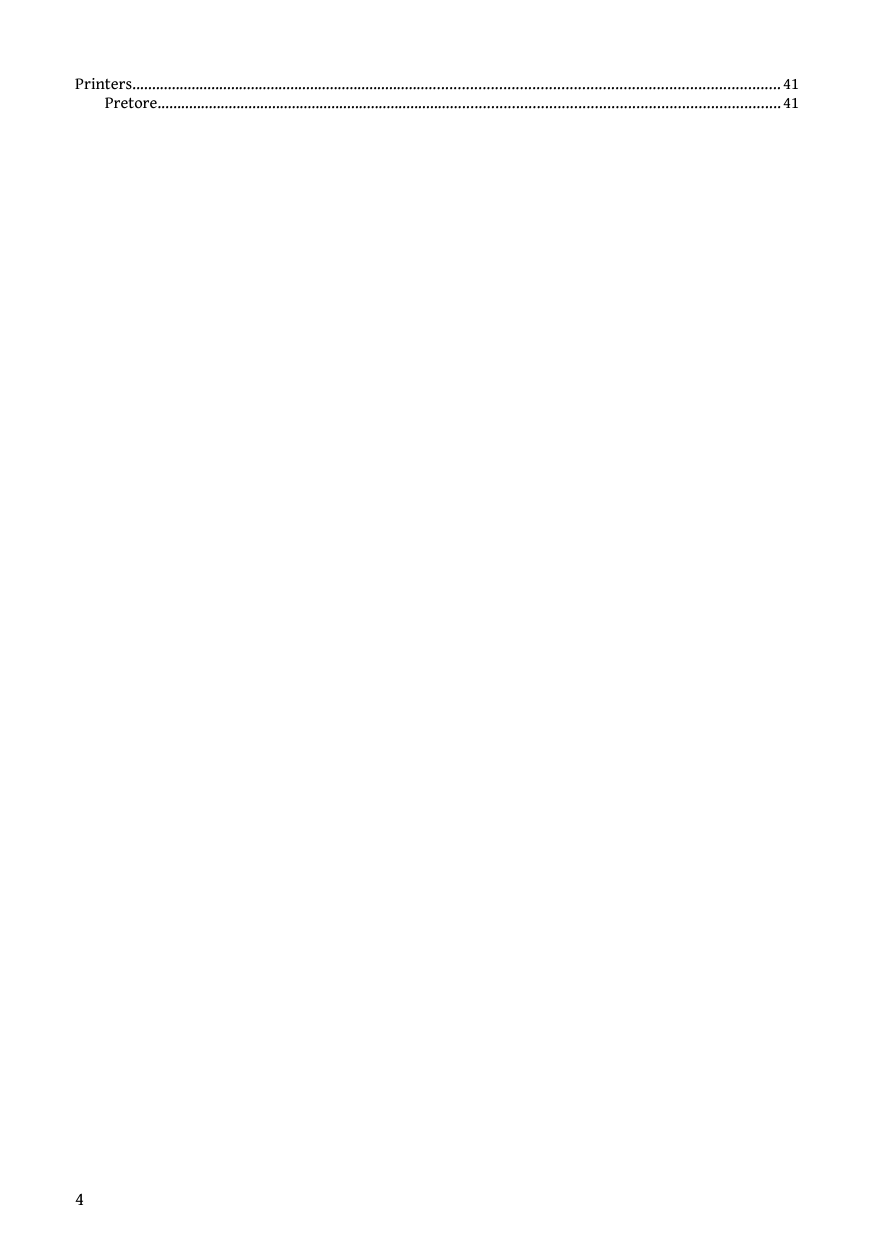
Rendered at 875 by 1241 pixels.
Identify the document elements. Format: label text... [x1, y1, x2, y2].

text Pretore 41 [104, 94, 799, 113]
text Printers 41 [75, 75, 799, 94]
